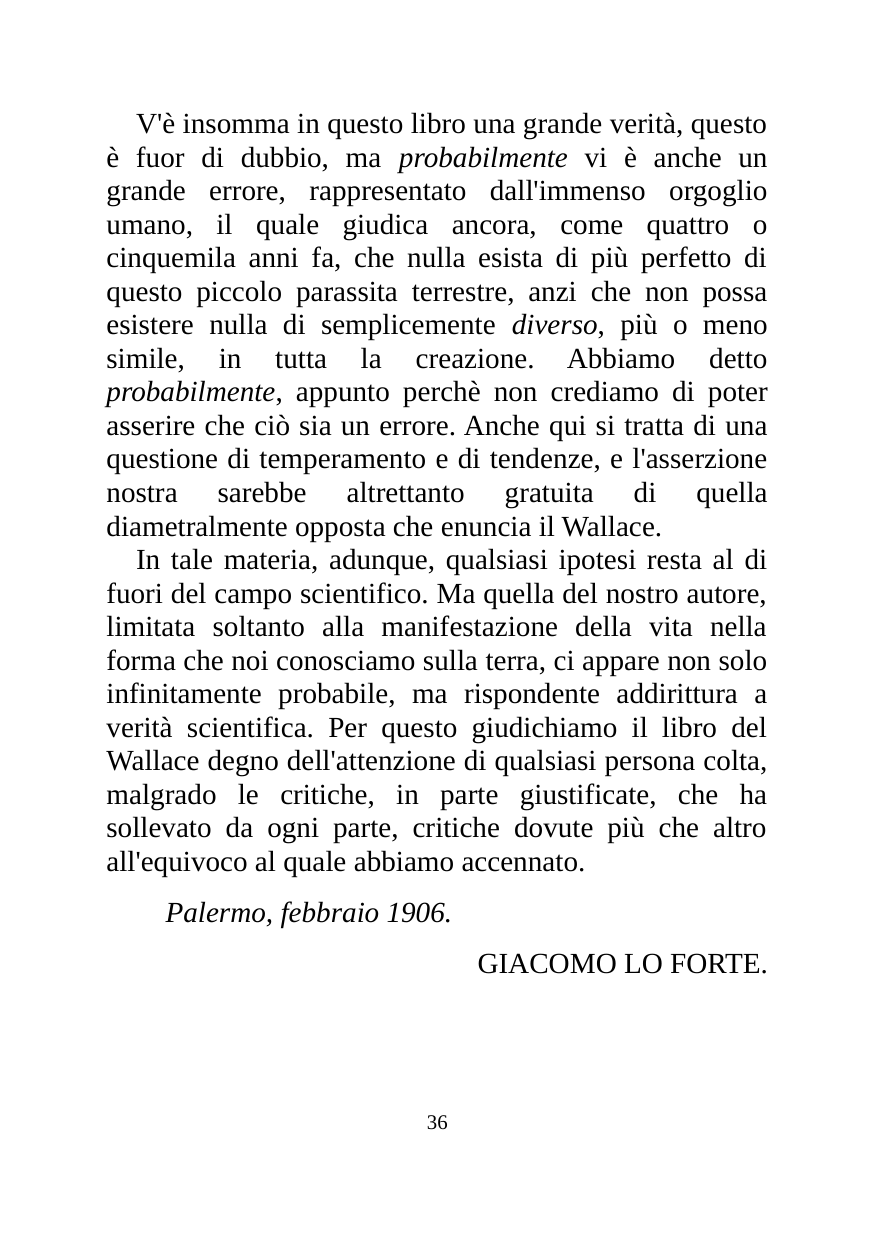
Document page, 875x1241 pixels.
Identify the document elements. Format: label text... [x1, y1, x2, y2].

text V'è insomma in questo libro una grande verità, questo è fuor di dubbio, ma probabilmente vi è anche un grande errore, rappresentato dall'immenso orgoglio umano, il quale giudica ancora, come quattro o cinquemila anni fa, che nulla esista di più perfetto di questo piccolo parassita terrestre, anzi che non possa esistere nulla di semplicemente diverso, più o meno simile, in tutta la creazione. Abbiamo detto probabilmente, appunto perchè non crediamo di poter asserire che ciò sia un errore. Anche qui si tratta di una questione di temperamento e di tendenze, e l'asserzione nostra sarebbe altrettanto gratuita di quella diametralmente opposta che enuncia il Wallace. [106, 106, 768, 542]
text Palermo, febbraio 1906. [106, 895, 768, 929]
text GIACOMO LO FORTE. [106, 947, 768, 980]
text In tale materia, adunque, qualsiasi ipotesi resta al di fuori del campo scientifico. Ma quella del nostro autore, limitata soltanto alla manifestazione della vita nella forma che noi conosciamo sulla terra, ci appare non solo infinitamente probabile, ma rispondente addirittura a verità scientifica. Per questo giudichiamo il libro del Wallace degno dell'attenzione di qualsiasi persona colta, malgrado le critiche, in parte giustificate, che ha sollevato da ogni parte, critiche dovute più che altro all'equivoco al quale abbiamo accennato. [106, 542, 768, 878]
